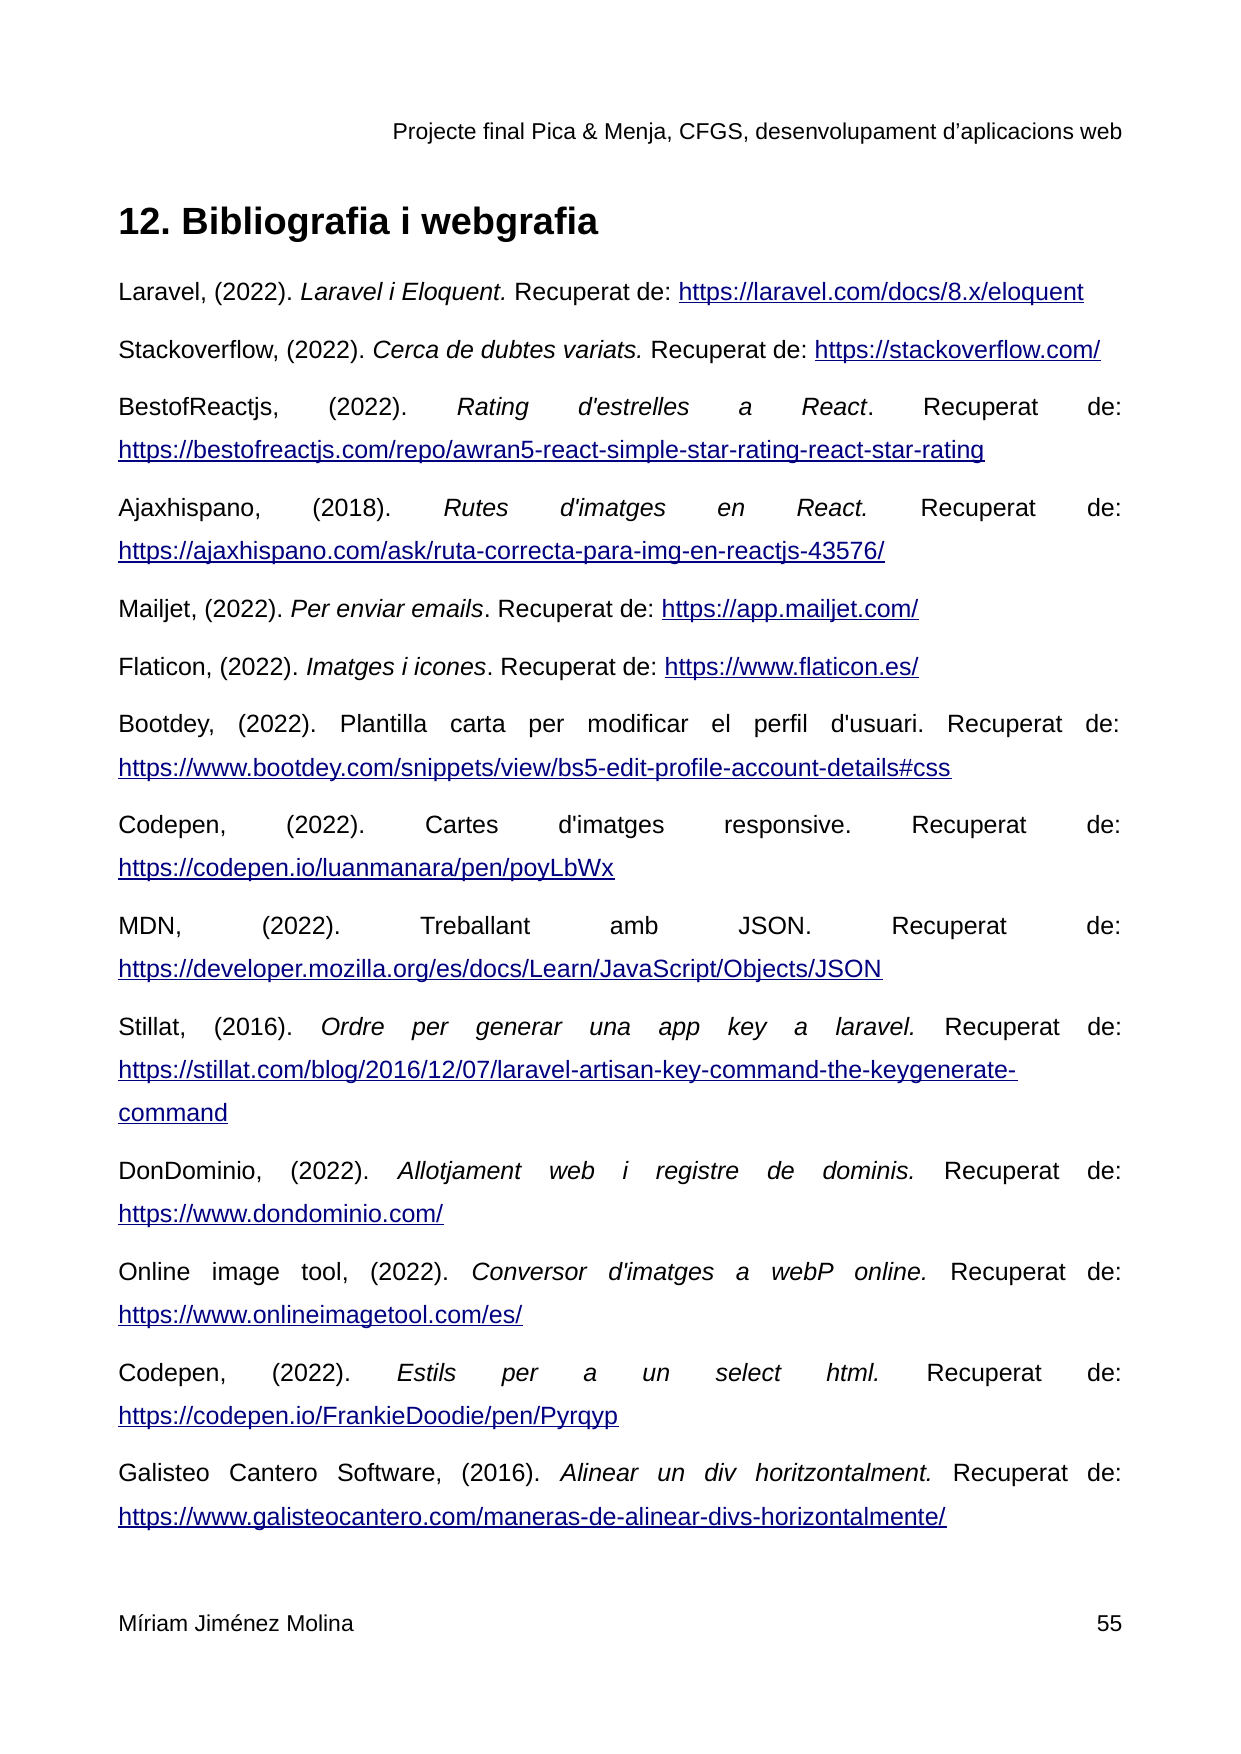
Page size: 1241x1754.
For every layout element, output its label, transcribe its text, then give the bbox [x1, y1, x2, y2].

text Online image tool, (2022). Conversor d'imatges a webP online. Recuperat de: https://www.onlineimagetool.com/es/ [118, 1257, 1122, 1328]
text Flaticon, (2022). Imatges i icones. Recuperat de: https://www.flaticon.es/ [118, 652, 1122, 680]
subtitle 12. Bibliografia i webgrafia [118, 199, 1122, 243]
text BestofReactjs, (2022). Rating d'estrelles a React. Recuperat de: https://bestofreactjs.com/repo/awran5-react-simple-star-rating-react-star-rating [118, 392, 1122, 464]
text Codepen, (2022). Cartes d'imatges responsive. Recuperat de: https://codepen.io/luanmanara/pen/poyLbWx [118, 810, 1122, 882]
text Codepen, (2022). Estils per a un select html. Recuperat de: https://codepen.io/FrankieDoodie/pen/Pyrqyp [118, 1357, 1122, 1429]
text Mailjet, (2022). Per enviar emails. Recuperat de: https://app.mailjet.com/ [118, 594, 1122, 623]
text Laravel, (2022). Laravel i Eloquent. Recuperat de: https://laravel.com/docs/8.x/eloquent [118, 277, 1122, 306]
text Bootdey, (2022). Plantilla carta per modificar el perfil d'usuari. Recuperat de: https://www.bootdey.com/snippets/view/bs5-edit-profile-account-details#css [118, 709, 1122, 781]
text Galisteo Cantero Software, (2016). Alinear un div horitzontalment. Recuperat de: https://www.galisteocantero.com/maneras-de-alinear-divs-horizontalmente/ [118, 1458, 1122, 1530]
text Ajaxhispano, (2018). Rutes d'imatges en React. Recuperat de: https://ajaxhispano.com/ask/ruta-correcta-para-img-en-reactjs-43576/ [118, 493, 1122, 565]
text DonDominio, (2022). Allotjament web i registre de dominis. Recuperat de: https://www.dondominio.com/ [118, 1156, 1122, 1228]
text MDN, (2022). Treballant amb JSON. Recuperat de: https://developer.mozilla.org/es/docs/Learn/JavaScript/Objects/JSON [118, 911, 1122, 983]
text Stillat, (2016). Ordre per generar una app key a laravel. Recuperat de: https://stillat.com/blog/2016/12/07/laravel-artisan-key-command-the-keygenerate-command [118, 1012, 1122, 1127]
text Stackoverflow, (2022). Cerca de dubtes variats. Recuperat de: https://stackoverflow.com/ [118, 334, 1122, 363]
